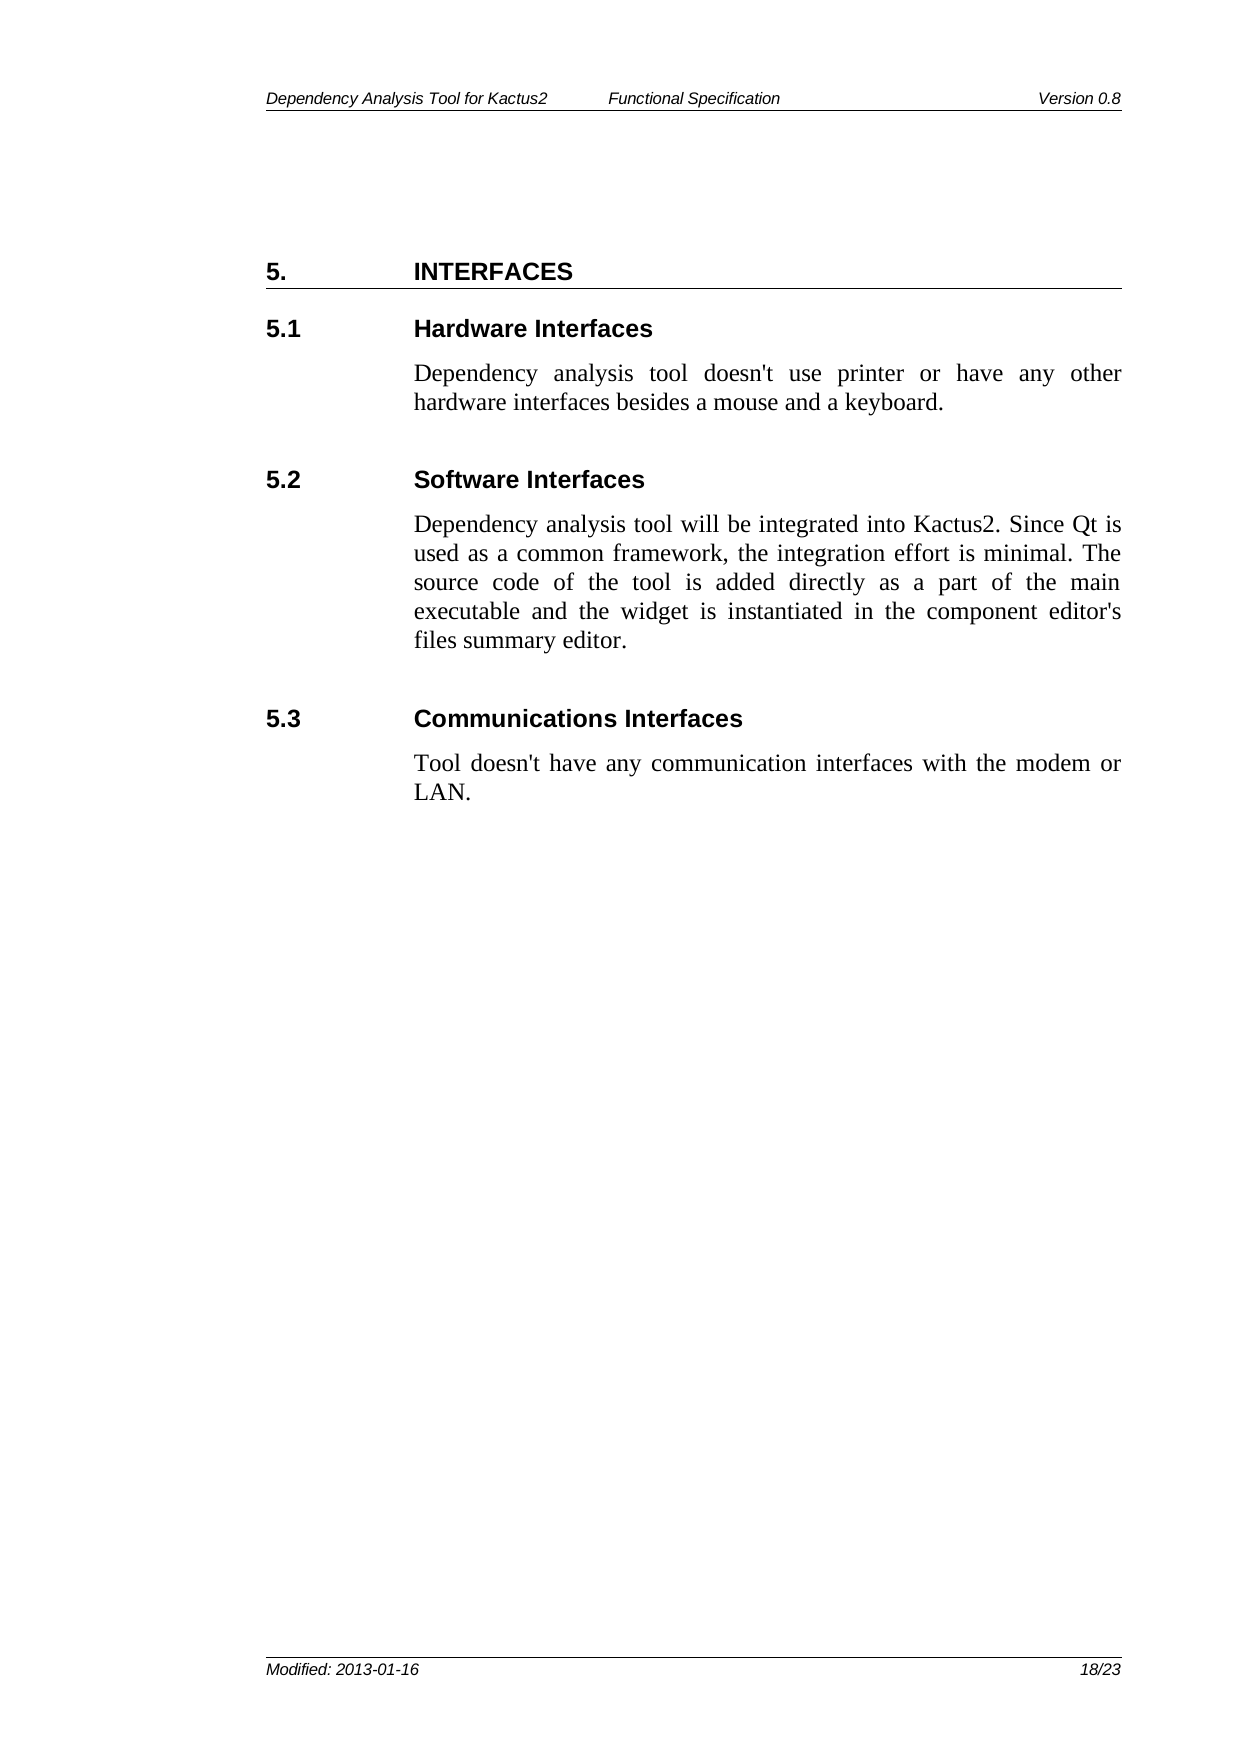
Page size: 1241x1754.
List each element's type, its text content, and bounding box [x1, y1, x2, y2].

subtitle Communications Interfaces [266, 704, 1122, 733]
text Dependency analysis tool doesn't use printer or have any other hardware interfaces besides a mouse and a keyboard. [413, 357, 1122, 416]
text Tool doesn't have any communication interfaces with the modem or LAN. [413, 748, 1122, 806]
subtitle Hardware Interfaces [266, 314, 1122, 343]
subtitle Software Interfaces [266, 465, 1122, 494]
text Dependency analysis tool will be integrated into Kactus2. Since Qt is used as a common framework, the integration effort is minimal. The source code of the tool is added directly as a part of the main executable and the widget is instantiated in the component editor's files summary editor. [413, 509, 1122, 654]
subtitle Interfaces [266, 257, 1122, 288]
